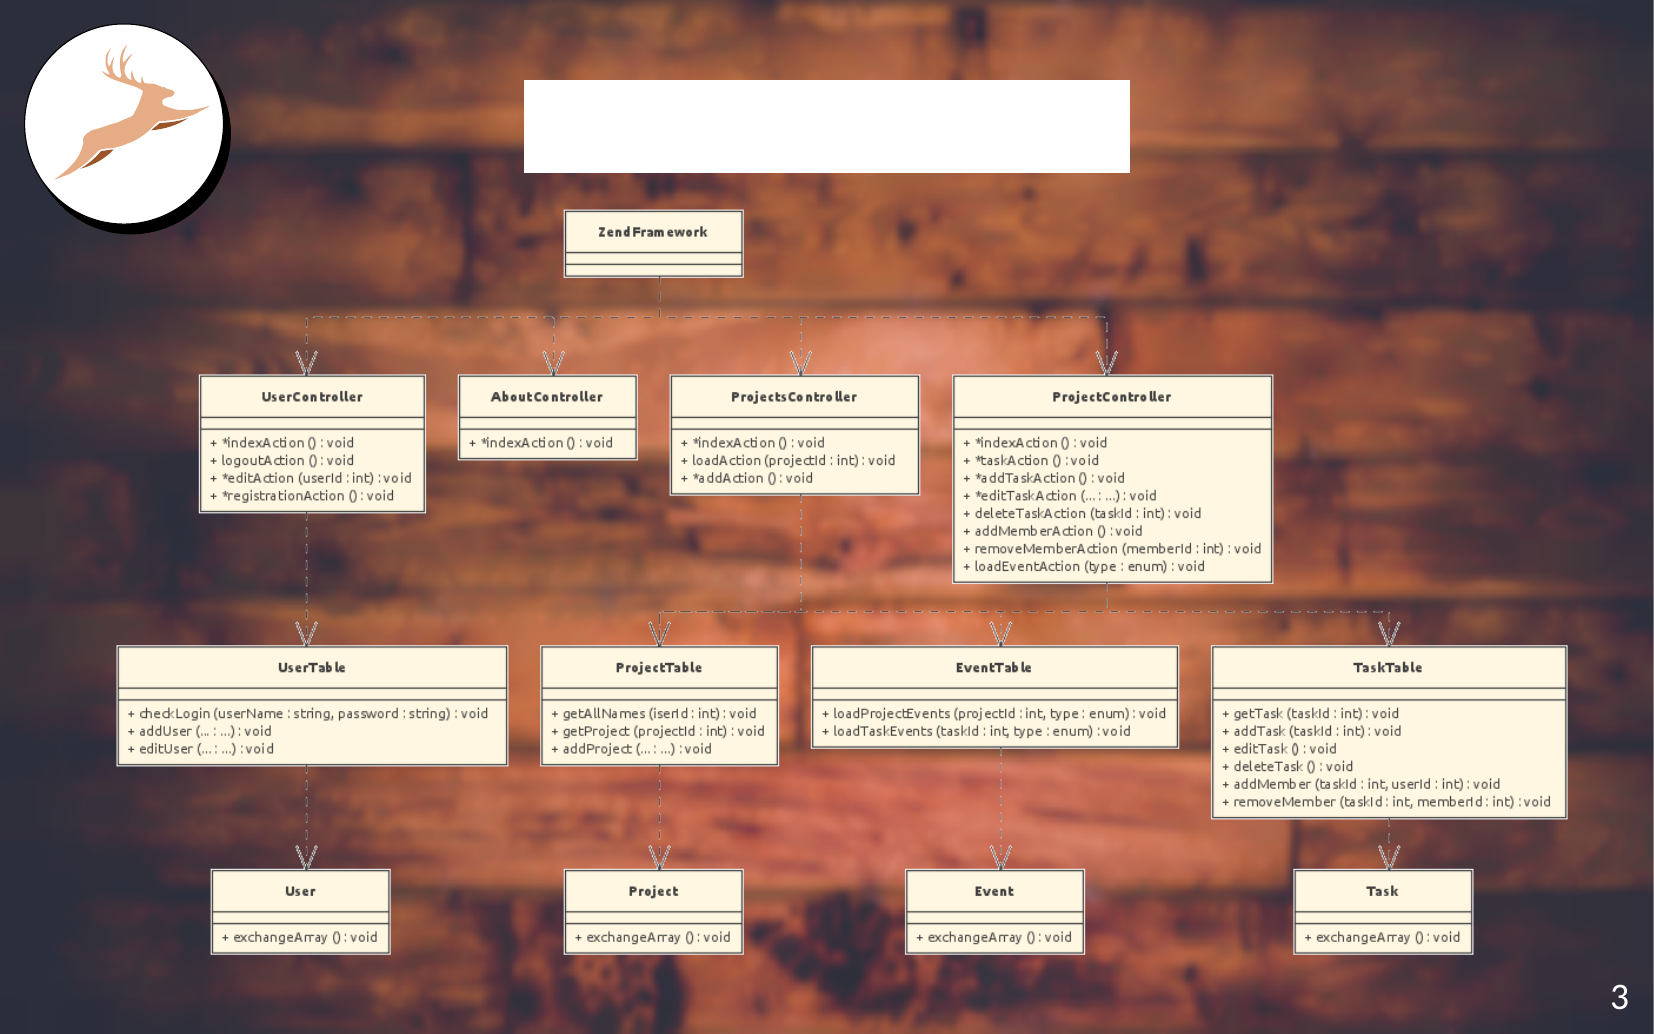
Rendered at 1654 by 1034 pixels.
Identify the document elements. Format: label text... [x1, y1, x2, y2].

picture [0, 0, 1654, 1034]
text_box 3 [1595, 964, 1642, 1025]
title Schéma général [237, 41, 1571, 205]
